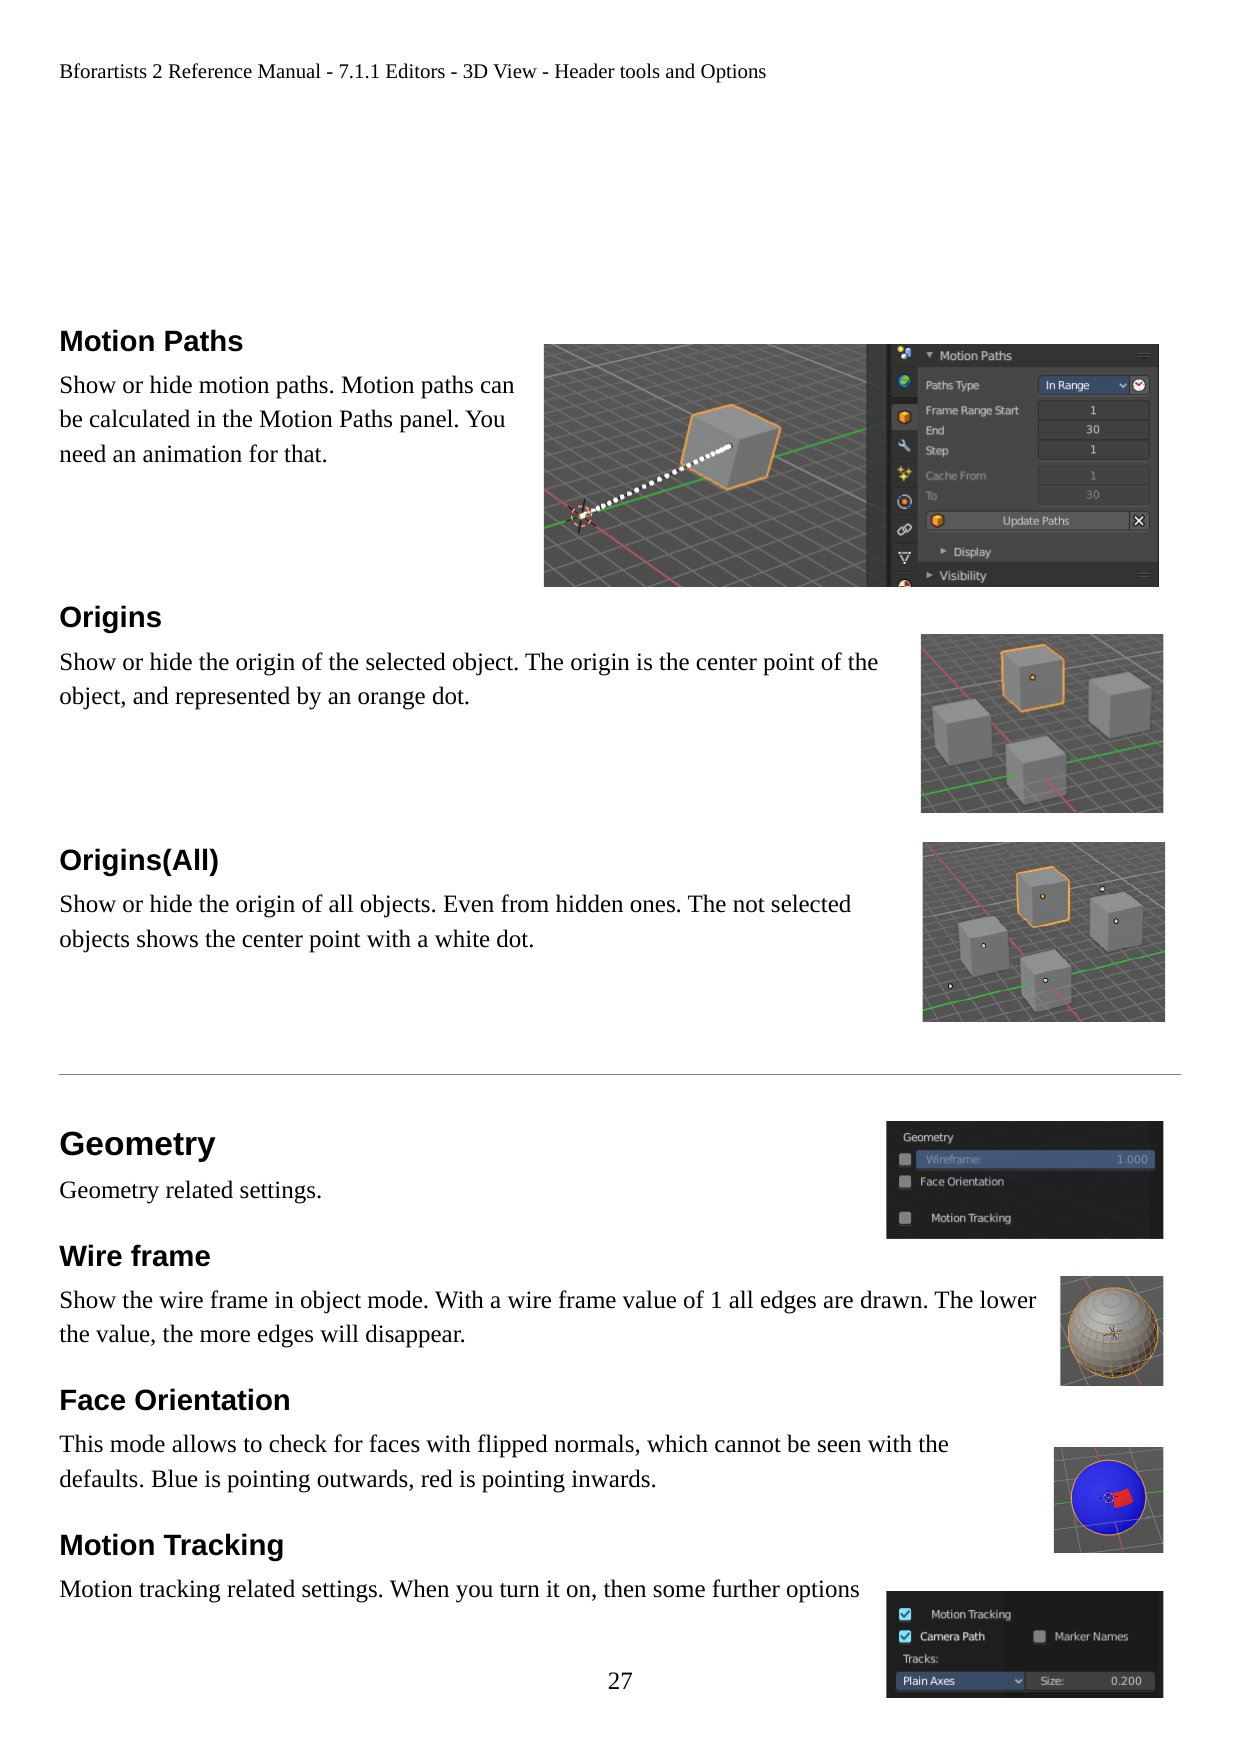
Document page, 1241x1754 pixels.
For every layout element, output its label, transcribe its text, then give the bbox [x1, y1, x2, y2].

subtitle Motion Tracking [59, 1527, 1181, 1561]
text Show or hide the origin of the selected object. The origin is the center point of the object, and represented by an orange dot. [59, 647, 920, 710]
text Geometry related settings. [59, 1175, 886, 1204]
subtitle [1166, 843, 1181, 877]
text Show the wire frame in object mode. With a wire frame value of 1 all edges are drawn. The lower the value, the more edges will disappear. [59, 1285, 1060, 1348]
text Motion tracking related settings. When you turn it on, then some further options [59, 1574, 1181, 1602]
text This mode allows to check for faces with flipped normals, which cannot be seen with the defaults. Blue is pointing outwards, red is pointing inwards. [59, 1429, 1181, 1493]
text Show or hide the origin of all objects. Even from hidden ones. The not selected objects shows the center point with a white dot. [59, 889, 922, 952]
subtitle Origins(All) [59, 843, 922, 877]
text Show or hide motion paths. Motion paths can be calculated in the Motion Paths panel. You need an animation for that. [59, 370, 543, 467]
subtitle [1164, 1124, 1181, 1163]
picture [920, 634, 1164, 813]
subtitle Motion Paths [59, 323, 1181, 357]
subtitle Origins [59, 600, 1181, 634]
picture [1053, 1447, 1164, 1553]
subtitle Wire frame [59, 1239, 1181, 1272]
picture [886, 1121, 1164, 1239]
picture [886, 1591, 1164, 1698]
subtitle Face Orientation [59, 1383, 1181, 1417]
picture [1060, 1276, 1164, 1386]
picture [543, 344, 1159, 587]
picture [922, 842, 1166, 1022]
subtitle Geometry [59, 1124, 886, 1163]
